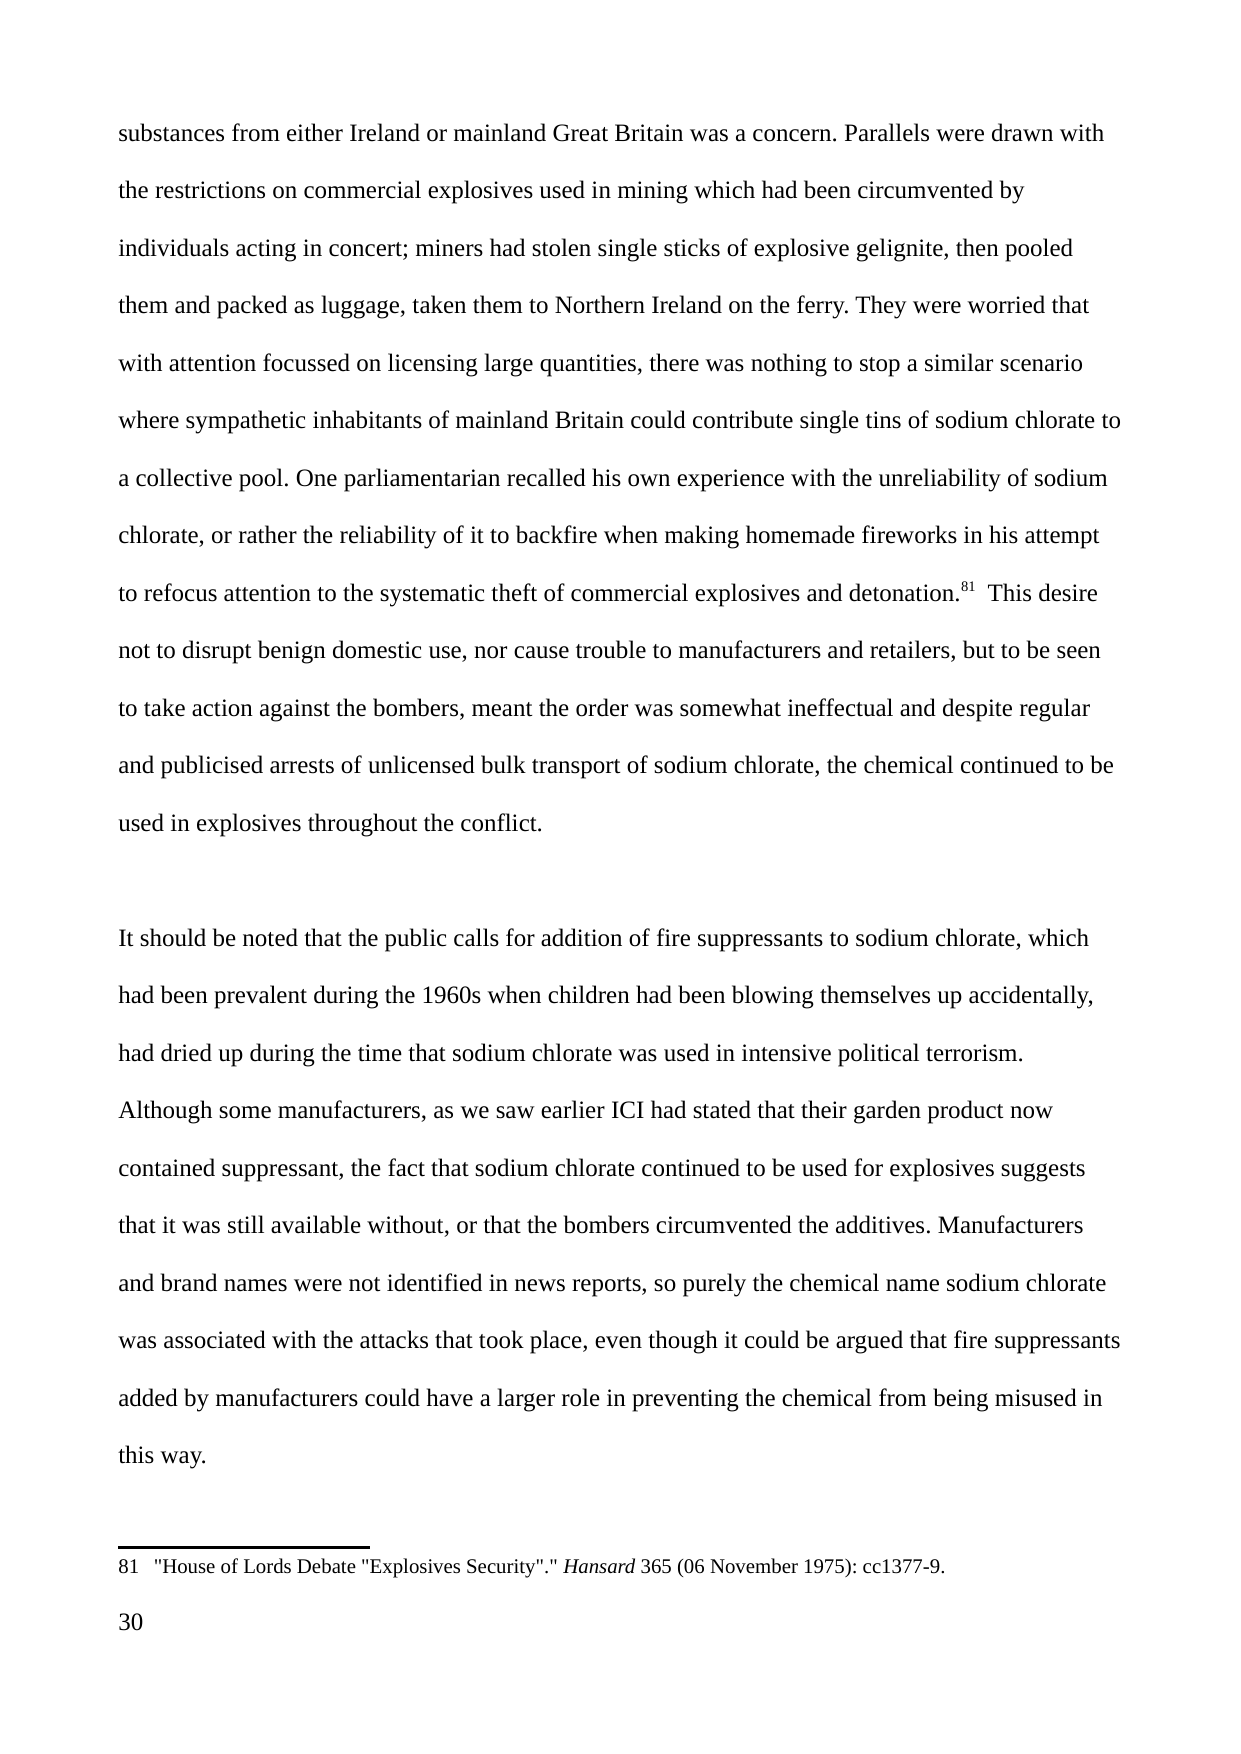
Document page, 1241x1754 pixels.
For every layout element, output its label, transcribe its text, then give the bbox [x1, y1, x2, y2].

text It should be noted that the public calls for addition of fire suppressants to sodium chlorate, which had been prevalent during the 1960s when children had been blowing themselves up accidentally, had dried up during the time that sodium chlorate was used in intensive political terrorism. Although some manufacturers, as we saw earlier ICI had stated that their garden product now contained suppressant, the fact that sodium chlorate continued to be used for explosives suggests that it was still available without, or that the bombers circumvented the additives. Manufacturers and brand names were not identified in news reports, so purely the chemical name sodium chlorate was associated with the attacks that took place, even though it could be argued that fire suppressants added by manufacturers could have a larger role in preventing the chemical from being misused in this way. [118, 923, 1122, 1469]
text substances from either Ireland or mainland Great Britain was a concern. Parallels were drawn with the restrictions on commercial explosives used in mining which had been circumvented by individuals acting in concert; miners had stolen single sticks of explosive gelignite, then pooled them and packed as luggage, taken them to Northern Ireland on the ferry. They were worried that with attention focussed on licensing large quantities, there was nothing to stop a similar scenario where sympathetic inhabitants of mainland Britain could contribute single tins of sodium chlorate to a collective pool. One parliamentarian recalled his own experience with the unreliability of sodium chlorate, or rather the reliability of it to backfire when making homemade fireworks in his attempt to refocus attention to the systematic theft of commercial explosives and detonation. This desire not to disrupt benign domestic use, nor cause trouble to manufacturers and retailers, but to be seen to take action against the bombers, meant the order was somewhat ineffectual and despite regular and publicised arrests of unlicensed bulk transport of sodium chlorate, the chemical continued to be used in explosives throughout the conflict. [118, 118, 1122, 837]
text "House of Lords Debate "Explosives Security"." Hansard 365 (06 November 1975): cc1377-9. [118, 1553, 1122, 1578]
